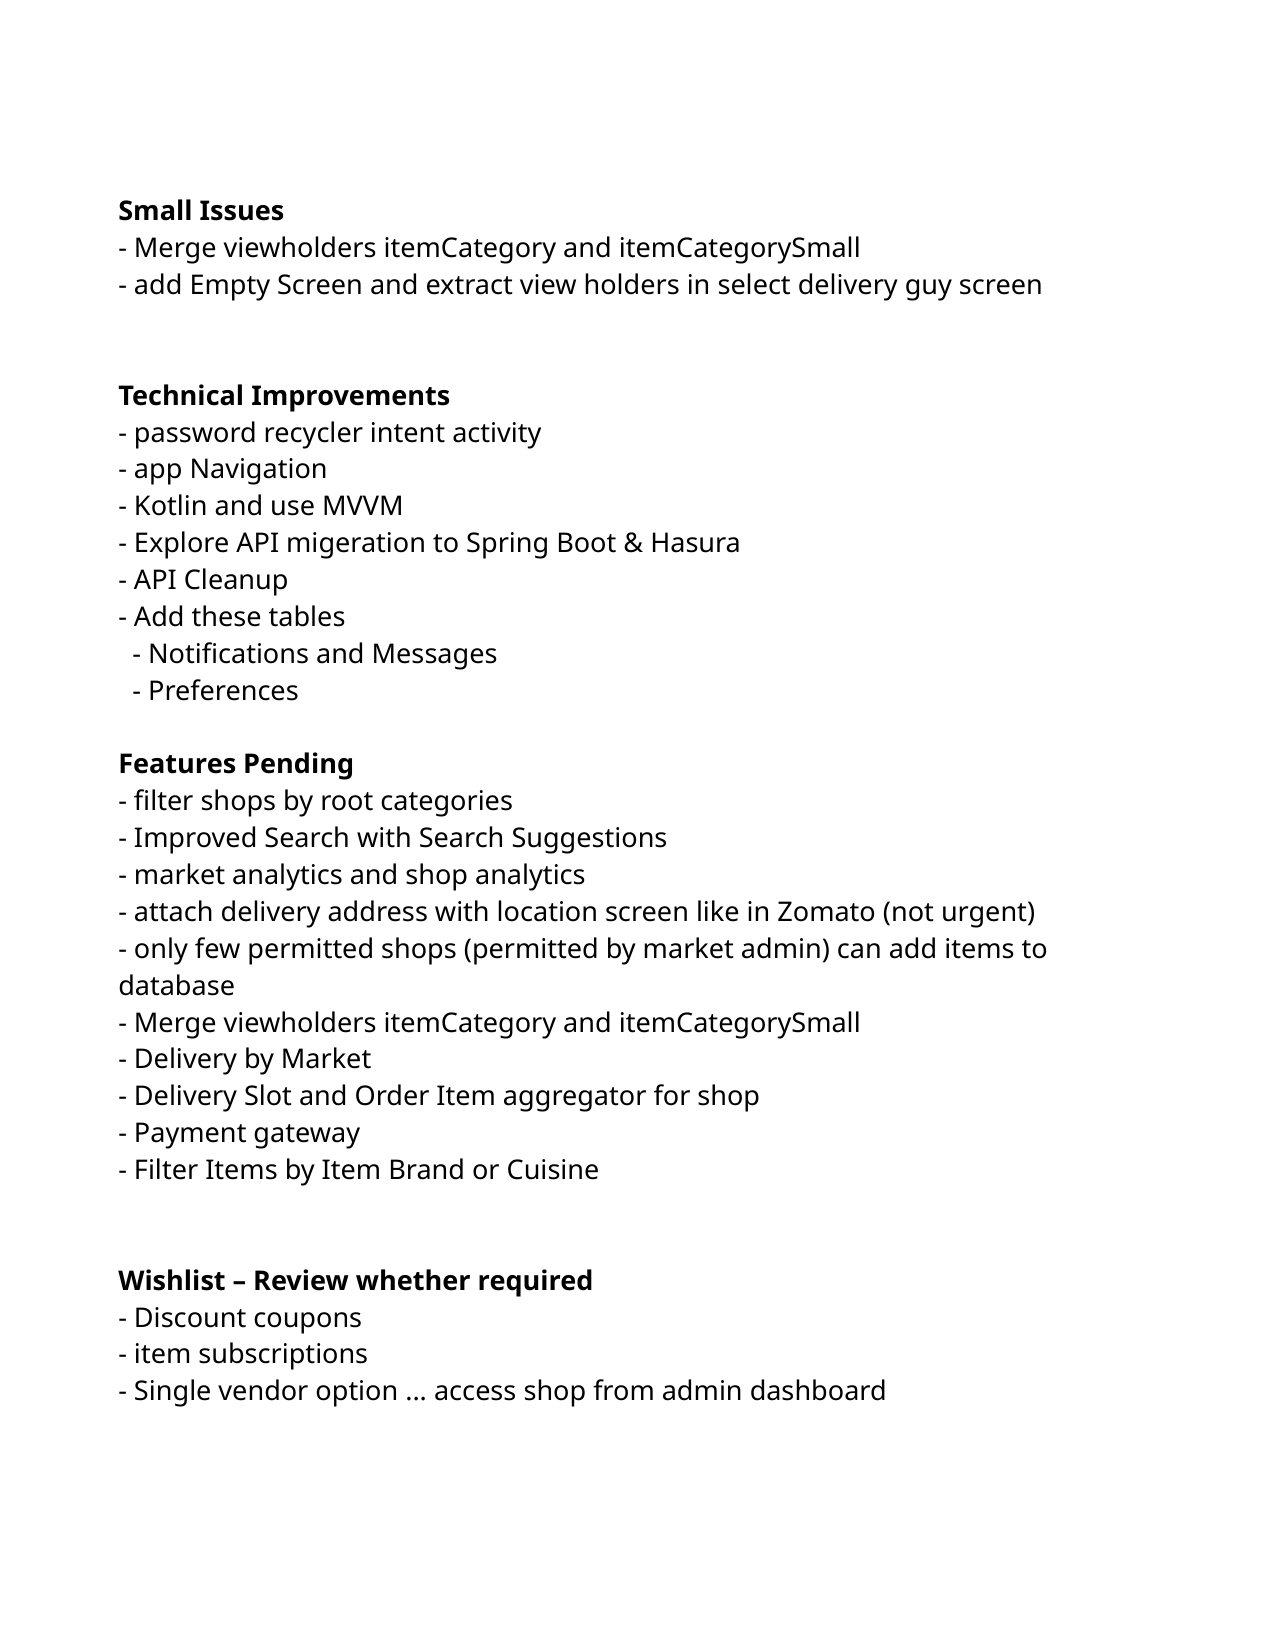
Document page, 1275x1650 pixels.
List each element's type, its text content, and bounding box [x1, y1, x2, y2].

text - API Cleanup [118, 561, 1157, 597]
text - password recycler intent activity [118, 413, 1157, 450]
text - only few permitted shops (permitted by market admin) can add items to database [118, 929, 1157, 1003]
text - item subscriptions [118, 1335, 1157, 1372]
text - Merge viewholders itemCategory and itemCategorySmall [118, 229, 1157, 266]
text - Delivery Slot and Order Item aggregator for shop [118, 1077, 1157, 1114]
text - Delivery by Market [118, 1040, 1157, 1077]
text - Preferences [118, 671, 1157, 708]
text - filter shops by root categories [118, 782, 1157, 819]
text Small Issues [118, 192, 1157, 229]
text Features Pending [118, 745, 1157, 782]
text Technical Improvements [118, 376, 1157, 413]
text Wishlist – Review whether required [118, 1261, 1157, 1298]
text - Discount coupons [118, 1298, 1157, 1335]
text - Kotlin and use MVVM [118, 487, 1157, 524]
text - attach delivery address with location screen like in Zomato (not urgent) [118, 892, 1157, 929]
text - Notifications and Messages [118, 634, 1157, 671]
text - market analytics and shop analytics [118, 856, 1157, 892]
text - add Empty Screen and extract view holders in select delivery guy screen [118, 266, 1157, 302]
text - Improved Search with Search Suggestions [118, 819, 1157, 856]
text - app Navigation [118, 450, 1157, 487]
text - Filter Items by Item Brand or Cuisine [118, 1151, 1157, 1187]
text - Payment gateway [118, 1114, 1157, 1151]
text - Explore API migeration to Spring Boot & Hasura [118, 524, 1157, 561]
text - Single vendor option ... access shop from admin dashboard [118, 1372, 1157, 1409]
text - Merge viewholders itemCategory and itemCategorySmall [118, 1003, 1157, 1040]
text - Add these tables [118, 597, 1157, 634]
